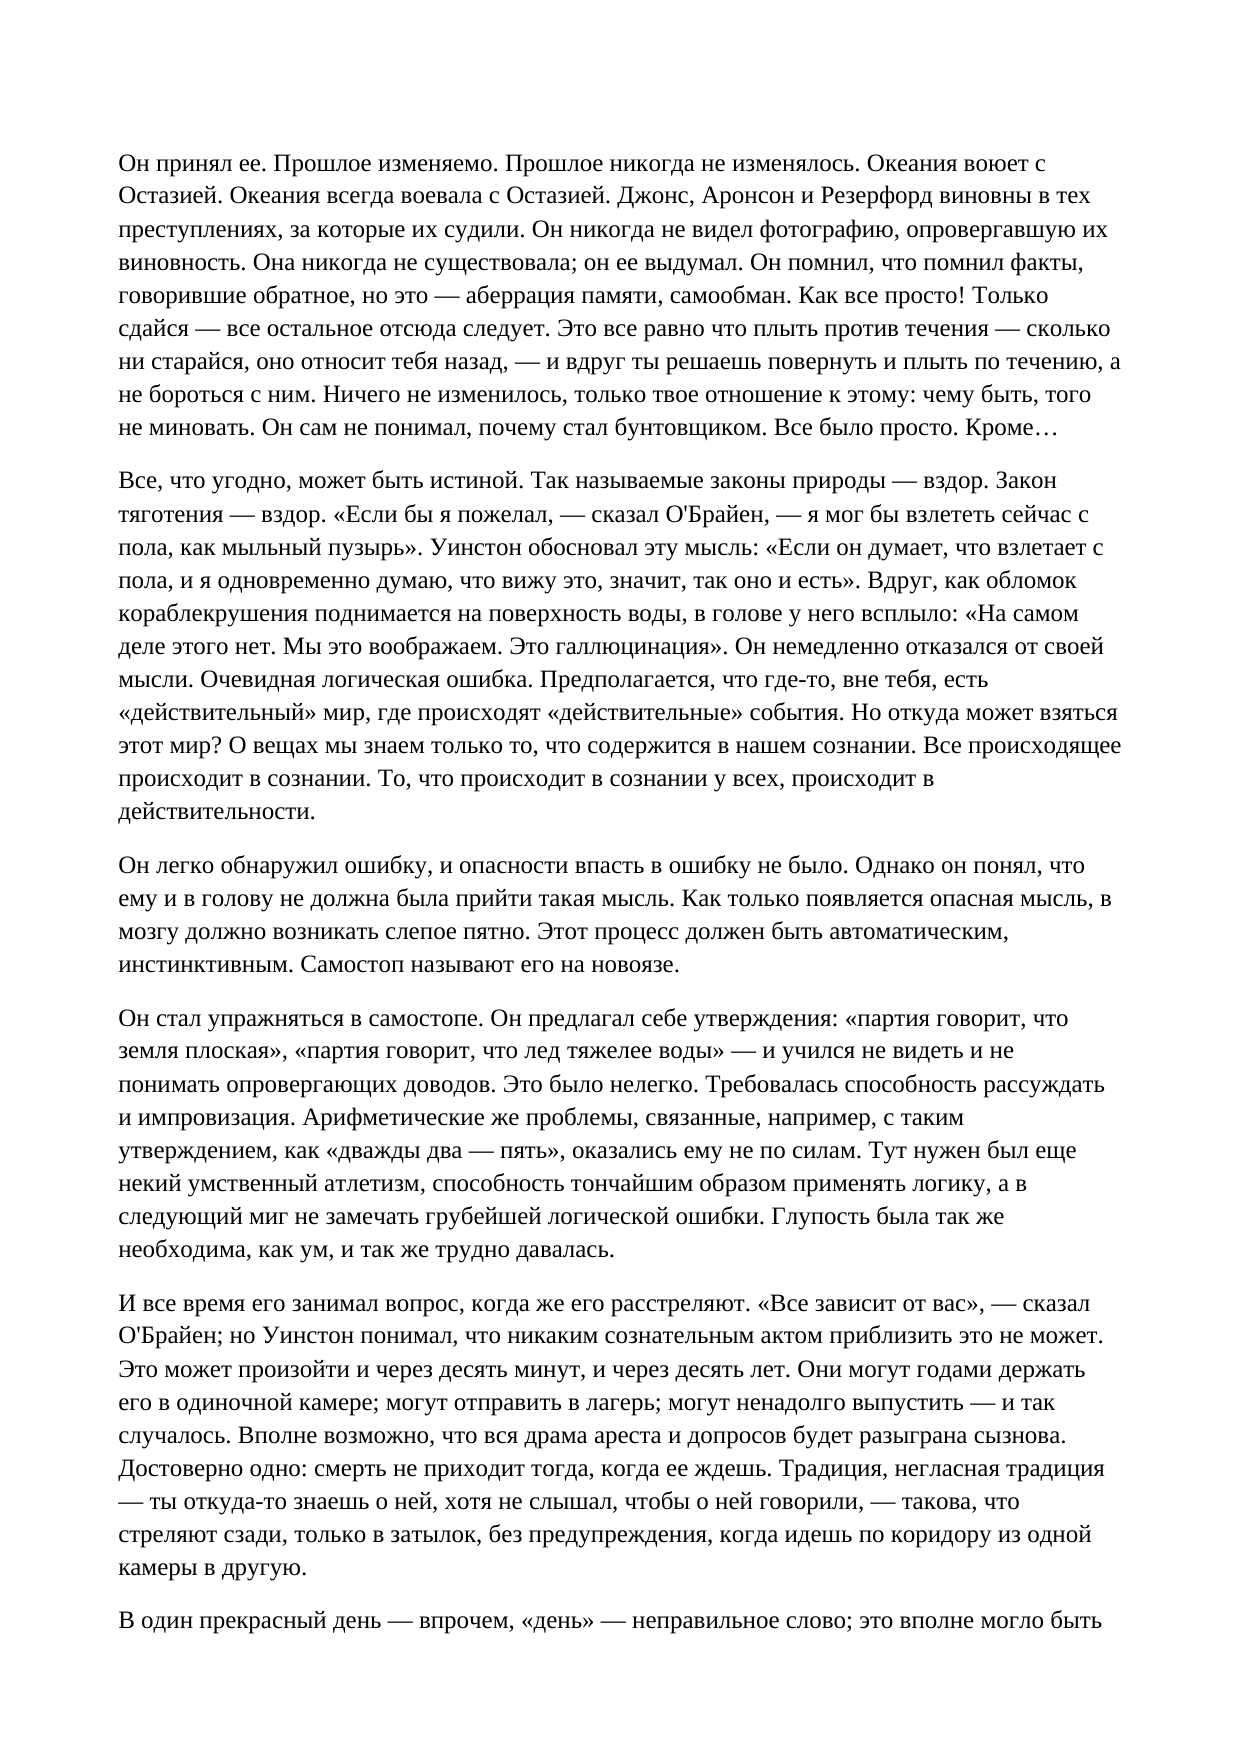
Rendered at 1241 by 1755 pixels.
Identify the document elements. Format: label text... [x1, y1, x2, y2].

text В один прекрасный день — впрочем, «день» — неправильное слово; это вполне могло быть [118, 1606, 1122, 1634]
text Он легко обнаружил ошибку, и опасности впасть в ошибку не было. Однако он понял, что ему и в голову не должна была прийти такая мысль. Как только появляется опасная мысль, в мозгу должно возникать слепое пятно. Этот процесс должен быть автоматическим, инстинктивным. Самостоп называют его на новоязе. [118, 850, 1122, 977]
text И все время его занимал вопрос, когда же его расстреляют. «Все зависит от вас», — сказал О'Брайен; но Уинстон понимал, что никаким сознательным актом приблизить это не может. Это может произойти и через десять минут, и через десять лет. Они могут годами держать его в одиночной камере; могут отправить в лагерь; могут ненадолго выпустить — и так случалось. Вполне возможно, что вся драма ареста и допросов будет разыграна сызнова. Достоверно одно: смерть не приходит тогда, когда ее ждешь. Традиция, негласная традиция — ты откуда-то знаешь о ней, хотя не слышал, чтобы о ней говорили, — такова, что стреляют сзади, только в затылок, без предупреждения, когда идешь по коридору из одной камеры в другую. [118, 1288, 1122, 1581]
text Он стал упражняться в самостопе. Он предлагал себе утверждения: «партия говорит, что земля плоская», «партия говорит, что лед тяжелее воды» — и учился не видеть и не понимать опровергающих доводов. Это было нелегко. Требовалась способность рассуждать и импровизация. Арифметические же проблемы, связанные, например, с таким утверждением, как «дважды два — пять», оказались ему не по силам. Тут нужен был еще некий умственный атлетизм, способность тончайшим образом применять логику, а в следующий миг не замечать грубейшей логической ошибки. Глупость была так же необходима, как ум, и так же трудно давалась. [118, 1003, 1122, 1262]
text Он принял ее. Прошлое изменяемо. Прошлое никогда не изменялось. Океания воюет с Остазией. Океания всегда воевала с Остазией. Джонс, Аронсон и Резерфорд виновны в тех преступлениях, за которые их судили. Он никогда не видел фотографию, опровергавшую их виновность. Она никогда не существовала; он ее выдумал. Он помнил, что помнил факты, говорившие обратное, но это — аберрация памяти, самообман. Как все просто! Только сдайся — все остальное отсюда следует. Это все равно что плыть против течения — сколько ни старайся, оно относит тебя назад, — и вдруг ты решаешь повернуть и плыть по течению, а не бороться с ним. Ничего не изменилось, только твое отношение к этому: чему быть, того не миновать. Он сам не понимал, почему стал бунтовщиком. Все было просто. Кроме… [118, 148, 1122, 441]
text Все, что угодно, может быть истиной. Так называемые законы природы — вздор. Закон тяготения — вздор. «Если бы я пожелал, — сказал О'Брайен, — я мог бы взлететь сейчас с пола, как мыльный пузырь». Уинстон обосновал эту мысль: «Если он думает, что взлетает с пола, и я одновременно думаю, что вижу это, значит, так оно и есть». Вдруг, как обломок кораблекрушения поднимается на поверхность воды, в голове у него всплыло: «На самом деле этого нет. Мы это воображаем. Это галлюцинация». Он немедленно отказался от своей мысли. Очевидная логическая ошибка. Предполагается, что где-то, вне тебя, есть «действительный» мир, где происходят «действительные» события. Но откуда может взяться этот мир? О вещах мы знаем только то, что содержится в нашем сознании. Все происходящее происходит в сознании. То, что происходит в сознании у всех, происходит в действительности. [118, 466, 1122, 824]
